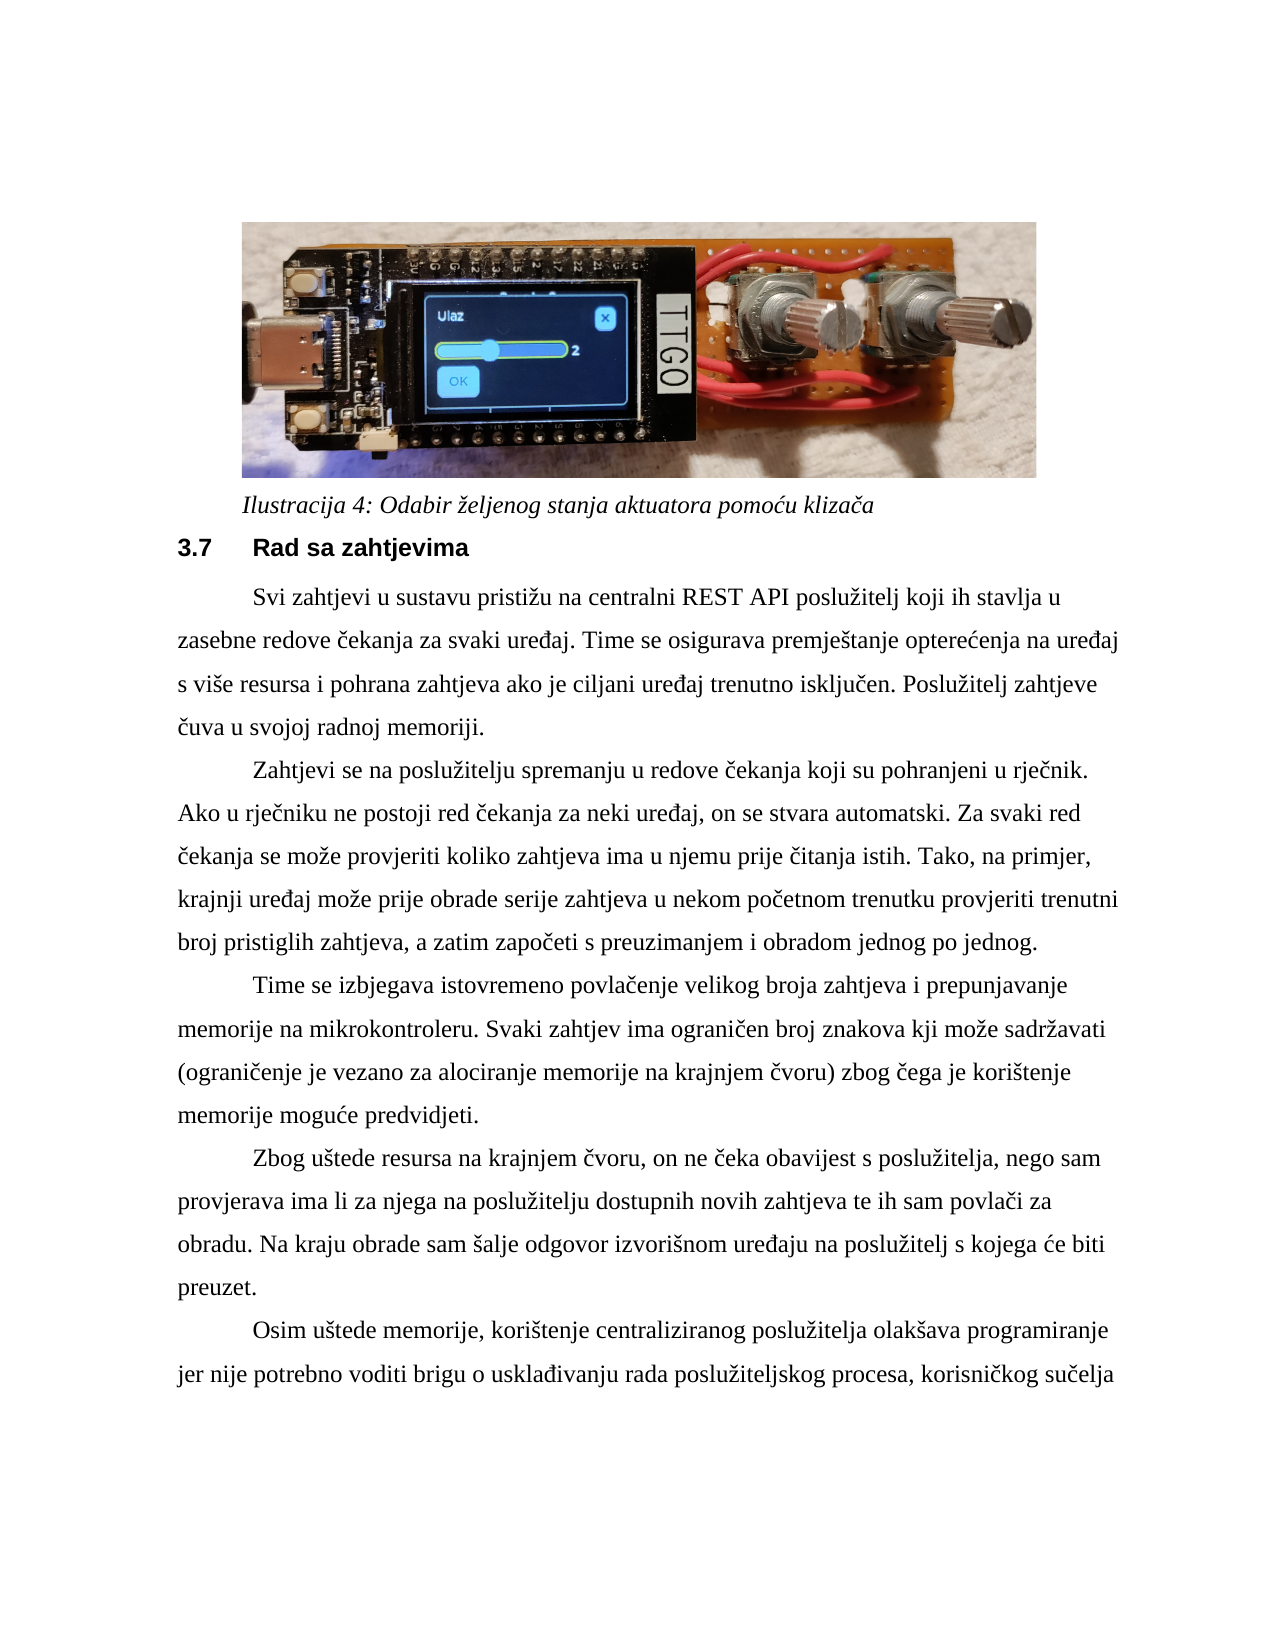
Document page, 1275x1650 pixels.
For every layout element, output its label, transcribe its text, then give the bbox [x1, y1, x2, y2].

subtitle Rad sa zahtjevima [177, 223, 1127, 562]
text Svi zahtjevi u sustavu pristižu na centralni REST API poslužitelj koji ih stavlja u zasebne redove čekanja za svaki uređaj. Time se osigurava premještanje opterećenja na uređaj s više resursa i pohrana zahtjeva ako je ciljani uređaj trenutno isključen. Poslužitelj zahtjeve čuva u svojoj radnoj memoriji. [177, 582, 1127, 741]
text Zahtjevi se na poslužitelju spremanju u redove čekanja koji su pohranjeni u rječnik. Ako u rječniku ne postoji red čekanja za neki uređaj, on se stvara automatski. Za svaki red čekanja se može provjeriti koliko zahtjeva ima u njemu prije čitanja istih. Tako, na primjer, krajnji uređaj može prije obrade serije zahtjeva u nekom početnom trenutku provjeriti trenutni broj pristiglih zahtjeva, a zatim započeti s preuzimanjem i obradom jednog po jednog. [177, 755, 1127, 956]
text Ilustracija 4: Odabir željenog stanja aktuatora pomoću klizača [242, 222, 1037, 519]
text Zbog uštede resursa na krajnjem čvoru, on ne čeka obavijest s poslužitelja, nego sam provjerava ima li za njega na poslužitelju dostupnih novih zahtjeva te ih sam povlači za obradu. Na kraju obrade sam šalje odgovor izvorišnom uređaju na poslužitelj s kojega će biti preuzet. [177, 1143, 1127, 1301]
text Time se izbjegava istovremeno povlačenje velikog broja zahtjeva i prepunjavanje memorije na mikrokontroleru. Svaki zahtjev ima ograničen broj znakova kji može sadržavati (ograničenje je vezano za alociranje memorije na krajnjem čvoru) zbog čega je korištenje memorije moguće predvidjeti. [177, 971, 1127, 1129]
picture [623, 367, 1037, 444]
subtitle [242, 209, 1037, 222]
text Osim uštede memorije, korištenje centraliziranog poslužitelja olakšava programiranje jer nije potrebno voditi brigu o usklađivanju rada poslužiteljskog procesa, korisničkog sučelja [177, 1316, 1127, 1387]
